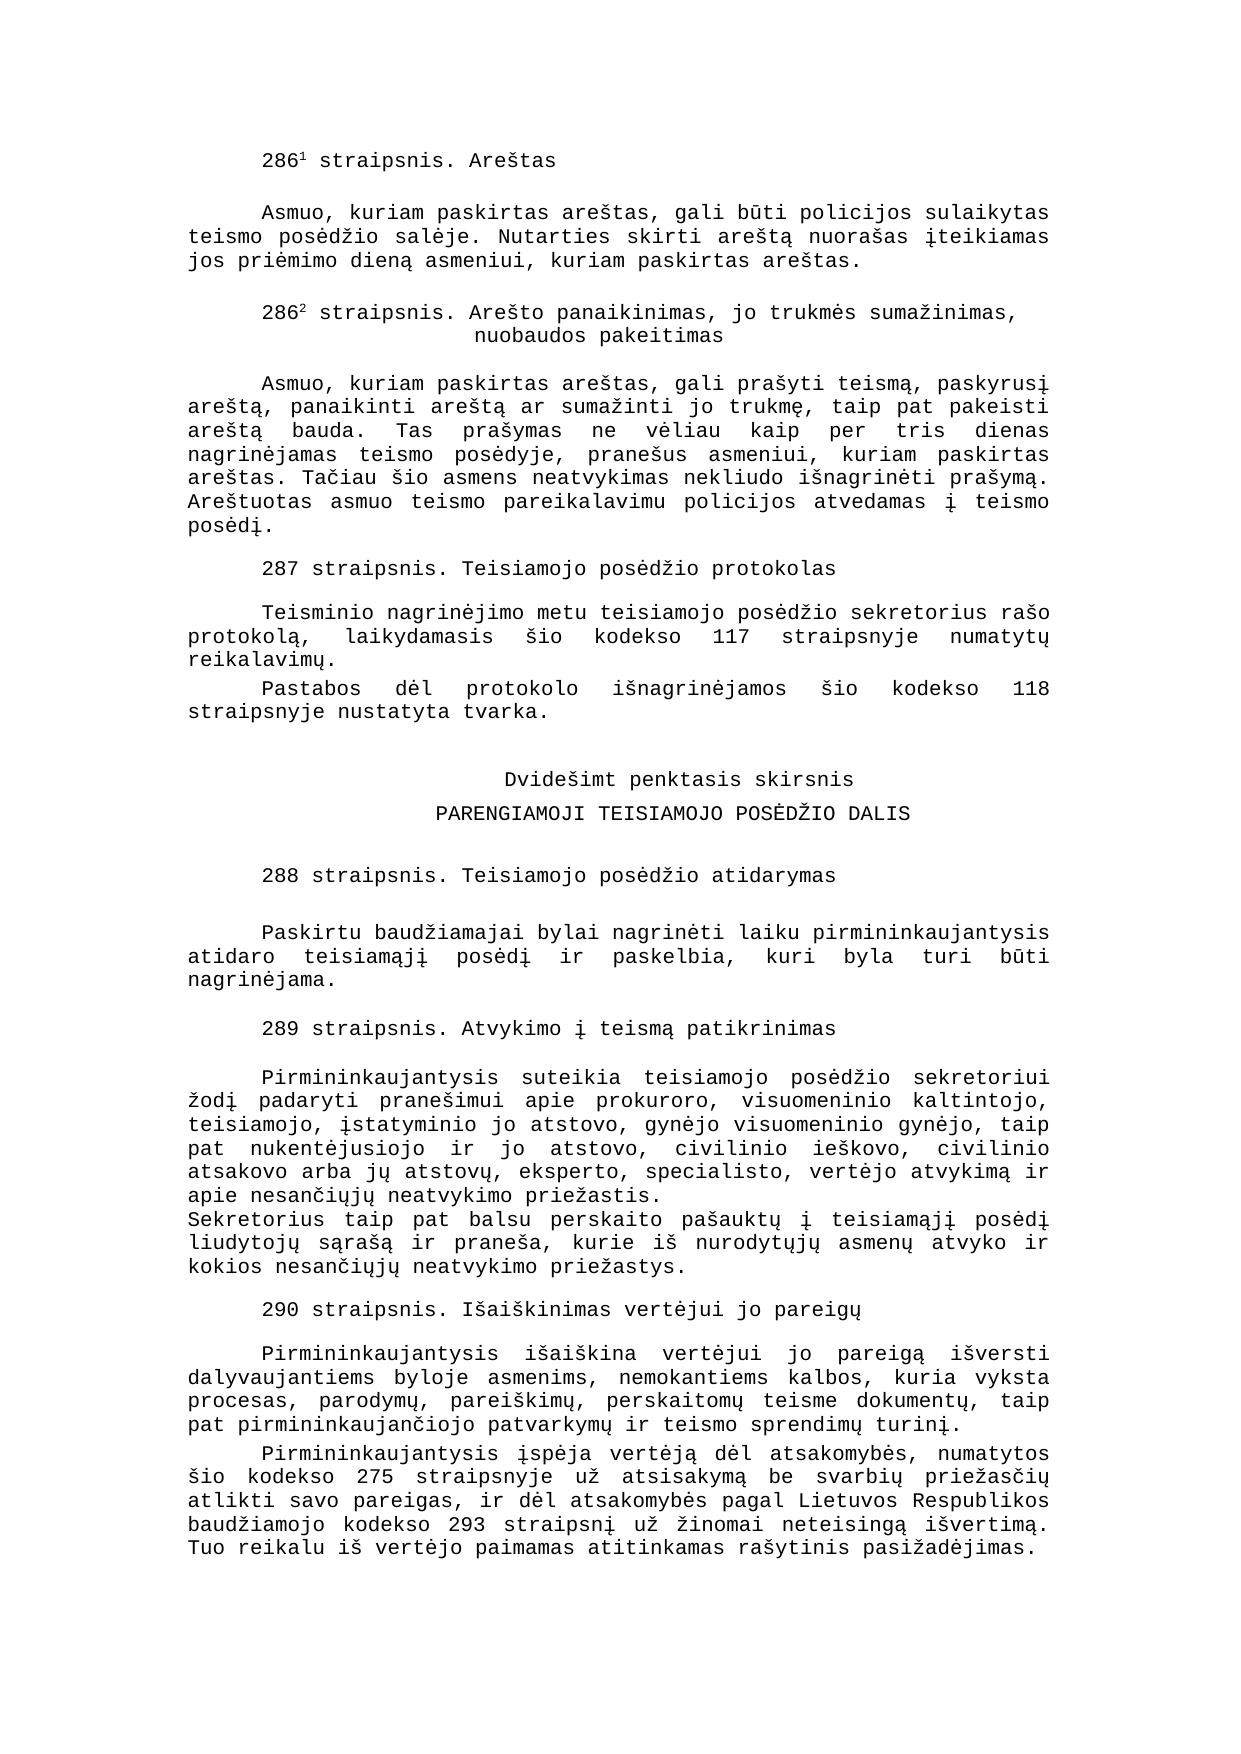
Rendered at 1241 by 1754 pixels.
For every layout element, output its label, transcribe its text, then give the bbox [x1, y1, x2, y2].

text 2862 straipsnis. Arešto panaikinimas, jo trukmės sumažinimas, [187, 302, 1050, 326]
text Sekretorius taip pat balsu perskaito pašauktų į teisiamąjį posėdį liudytojų sąrašą ir praneša, kurie iš nurodytųjų asmenų atvyko ir kokios nesančiųjų neatvykimo priežastys. [187, 1208, 1050, 1279]
text Pirmininkaujantysis įspėja vertėją dėl atsakomybės, numatytos šio kodekso 275 straipsnyje už atsisakymą be svarbių priežasčių atlikti savo pareigas, ir dėl atsakomybės pagal Lietuvos Respublikos baudžiamojo kodekso 293 straipsnį už žinomai neteisingą išvertimą. Tuo reikalu iš vertėjo paimamas atitinkamas rašytinis pasižadėjimas. [187, 1443, 1050, 1561]
text 287 straipsnis. Teisiamojo posėdžio protokolas [187, 558, 1050, 582]
text 289 straipsnis. Atvykimo į teismą patikrinimas [187, 1018, 1050, 1042]
text 288 straipsnis. Teisiamojo posėdžio atidarymas [187, 865, 1050, 888]
text Pastabos dėl protokolo išnagrinėjamos šio kodekso 118 straipsnyje nustatyta tvarka. [187, 678, 1050, 725]
text 2861 straipsnis. Areštas [187, 150, 1050, 174]
text PARENGIAMOJI TEISIAMOJO POSĖDŽIO DALIS [234, 802, 1050, 826]
text Paskirtu baudžiamajai bylai nagrinėti laiku pirmininkaujantysis atidaro teisiamąjį posėdį ir paskelbia, kuri byla turi būti nagrinėjama. [187, 922, 1050, 993]
text Teisminio nagrinėjimo metu teisiamojo posėdžio sekretorius rašo protokolą, laikydamasis šio kodekso 117 straipsnyje numatytų reikalavimų. [187, 602, 1050, 673]
text Asmuo, kuriam paskirtas areštas, gali prašyti teismą, paskyrusį areštą, panaikinti areštą ar sumažinti jo trukmę, taip pat pakeisti areštą bauda. Tas prašymas ne vėliau kaip per tris dienas nagrinėjamas teismo posėdyje, pranešus asmeniui, kuriam paskirtas areštas. Tačiau šio asmens neatvykimas nekliudo išnagrinėti prašymą. Areštuotas asmuo teismo pareikalavimu policijos atvedamas į teismo posėdį. [187, 373, 1050, 538]
text Dvidešimt penktasis skirsnis [234, 769, 1050, 792]
text 290 straipsnis. Išaiškinimas vertėjui jo pareigų [187, 1299, 1050, 1323]
text nuobaudos pakeitimas [187, 326, 1050, 349]
text Pirmininkaujantysis išaiškina vertėjui jo pareigą išversti dalyvaujantiems byloje asmenims, nemokantiems kalbos, kuria vyksta procesas, parodymų, pareiškimų, perskaitomų teisme dokumentų, taip pat pirmininkaujančiojo patvarkymų ir teismo sprendimų turinį. [187, 1343, 1050, 1438]
text Pirmininkaujantysis suteikia teisiamojo posėdžio sekretoriui žodį padaryti pranešimui apie prokuroro, visuomeninio kaltintojo, teisiamojo, įstatyminio jo atstovo, gynėjo visuomeninio gynėjo, taip pat nukentėjusiojo ir jo atstovo, civilinio ieškovo, civilinio atsakovo arba jų atstovų, eksperto, specialisto, vertėjo atvykimą ir apie nesančiųjų neatvykimo priežastis. [187, 1067, 1050, 1208]
text Asmuo, kuriam paskirtas areštas, gali būti policijos sulaikytas teismo posėdžio salėje. Nutarties skirti areštą nuorašas įteikiamas jos priėmimo dieną asmeniui, kuriam paskirtas areštas. [187, 202, 1050, 273]
